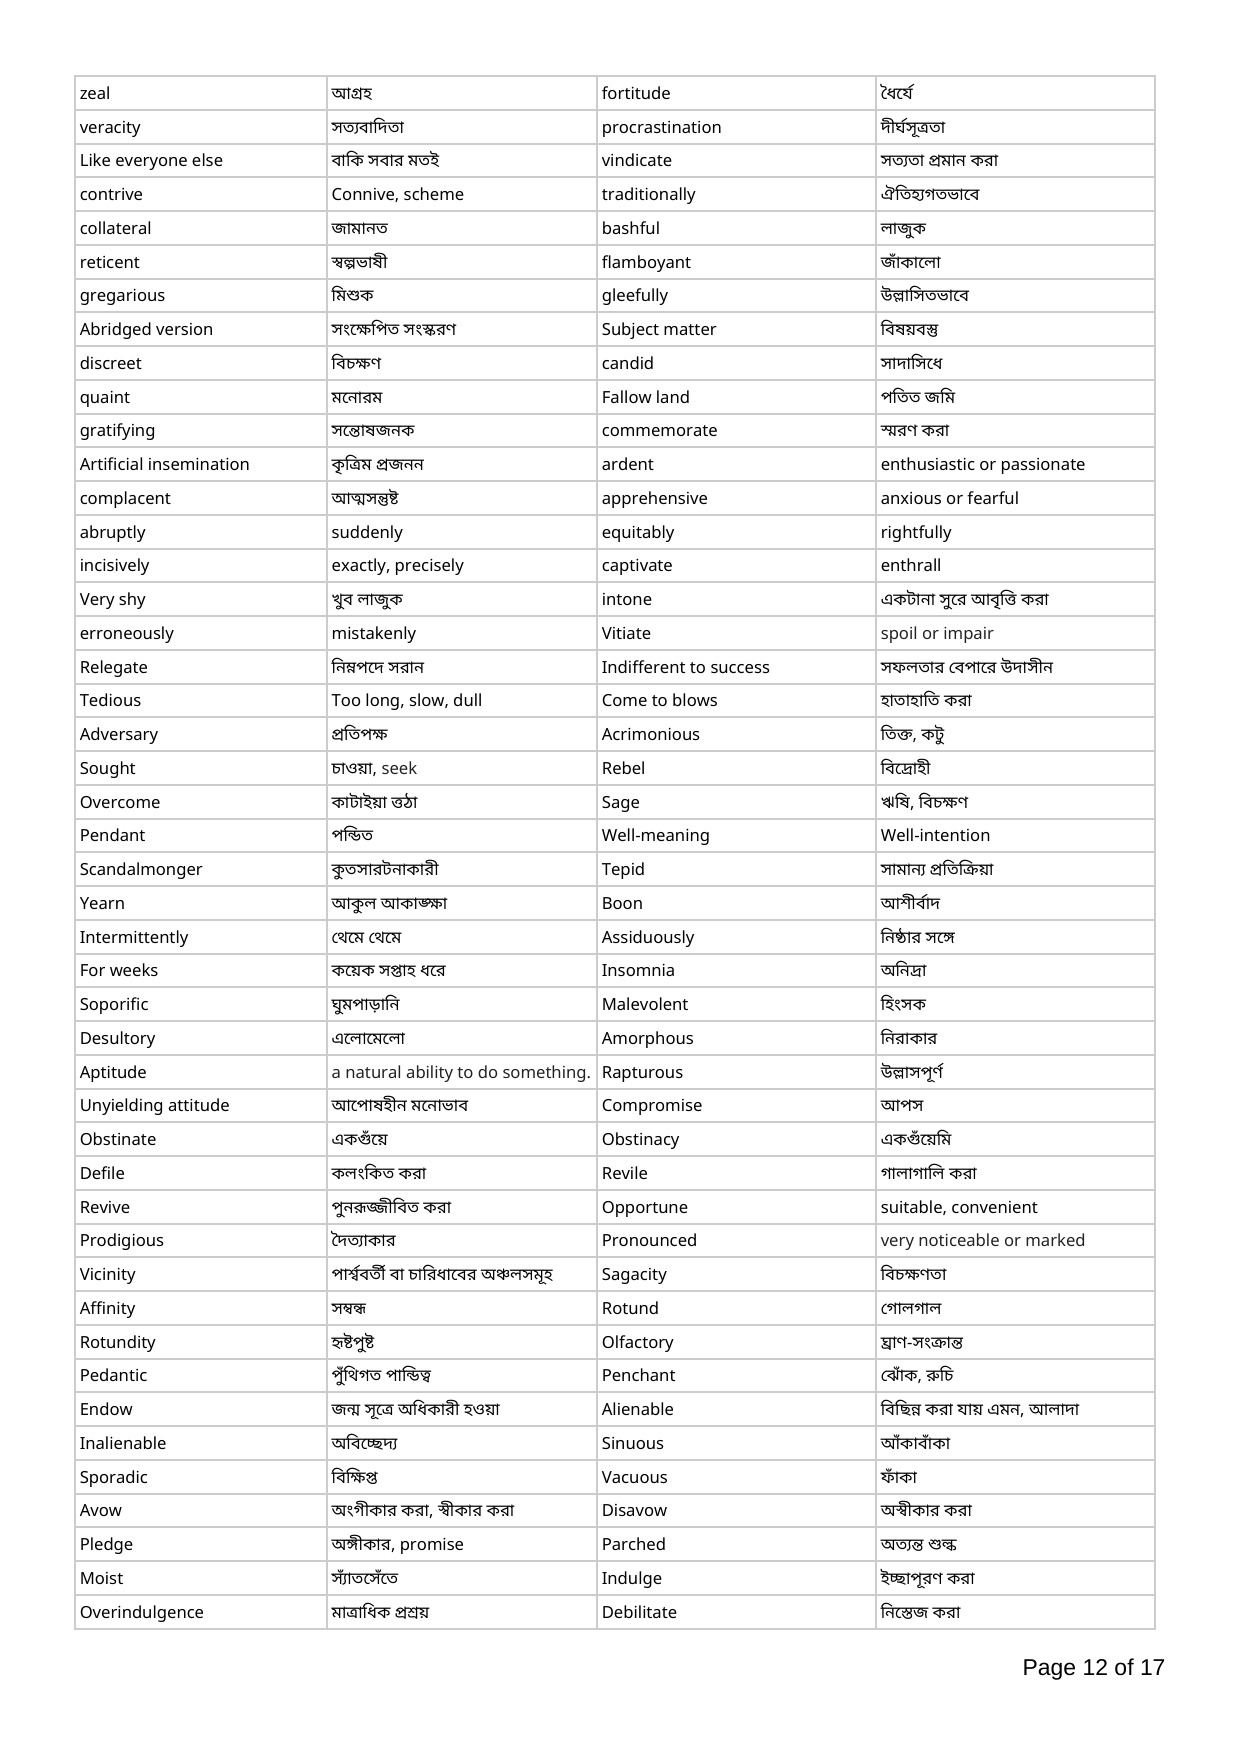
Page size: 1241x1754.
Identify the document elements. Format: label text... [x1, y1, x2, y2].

table_cell Pronounced [598, 1225, 875, 1256]
table_cell মাত্রাধিক প্রশ্রয় [328, 1596, 596, 1627]
table_cell Scandalmonger [76, 853, 326, 885]
table_cell মিশুক [328, 280, 596, 311]
table_cell Prodigious [76, 1225, 326, 1256]
table_cell নিস্তেজ করা [877, 1596, 1154, 1627]
table_cell Desultory [76, 1022, 326, 1054]
table_cell সামান্য প্রতিক্রিয়া [877, 853, 1154, 885]
table_cell পতিত জমি [877, 381, 1154, 412]
table_cell reticent [76, 246, 326, 277]
table_cell Sagacity [598, 1258, 875, 1290]
table_cell Acrimonious [598, 718, 875, 750]
table_cell বিদ্রোহী [877, 752, 1154, 784]
table_cell স্বল্পভাষী [328, 246, 596, 277]
table_cell বাকি সবার মতই [328, 145, 596, 176]
table_cell উল্লাসপূর্ণ [877, 1056, 1154, 1087]
table_cell Intermittently [76, 921, 326, 952]
table_cell জন্ম সূত্রে অধিকারী হওয়া [328, 1393, 596, 1425]
table_cell candid [598, 347, 875, 379]
table_cell আত্মসন্তুষ্ট [328, 482, 596, 514]
table_cell আশীর্বাদ [877, 887, 1154, 919]
table_cell একগুঁয়ে [328, 1123, 596, 1155]
table_cell জামানত [328, 212, 596, 244]
table_cell জাঁকালো [877, 246, 1154, 277]
table_cell contrive [76, 178, 326, 210]
table_cell অত্যন্ত শুল্ক [877, 1528, 1154, 1560]
table_cell ঋষি, বিচক্ষণ [877, 786, 1154, 817]
table_cell লাজুক [877, 212, 1154, 244]
table_cell একগুঁয়েমি [877, 1123, 1154, 1155]
table_cell আপোষহীন মনোভাব [328, 1090, 596, 1121]
table_cell Overcome [76, 786, 326, 817]
table_cell Soporific [76, 988, 326, 1020]
table_cell উল্লাসিতভাবে [877, 280, 1154, 311]
table_cell চাওয়া, seek [328, 752, 596, 784]
table_cell বিছিন্ন করা যায় এমন, আলাদা [877, 1393, 1154, 1425]
table_cell হিংসক [877, 988, 1154, 1020]
table_cell ইচ্ছাপূরণ করা [877, 1562, 1154, 1594]
table_cell Aptitude [76, 1056, 326, 1087]
table_cell flamboyant [598, 246, 875, 277]
table_cell Olfactory [598, 1326, 875, 1357]
table_cell Fallow land [598, 381, 875, 412]
table_cell Insomnia [598, 955, 875, 986]
table_cell তিক্ত, কটু [877, 718, 1154, 750]
table_cell spoil or impair [877, 617, 1154, 649]
table_cell commemorate [598, 415, 875, 446]
table_cell Vitiate [598, 617, 875, 649]
table_cell Revive [76, 1191, 326, 1222]
table_cell Penchant [598, 1360, 875, 1391]
table_cell enthrall [877, 550, 1154, 581]
table_cell apprehensive [598, 482, 875, 514]
table_cell কুতসারটনাকারী [328, 853, 596, 885]
table_cell দীর্ঘসূত্রতা [877, 111, 1154, 142]
table_cell intone [598, 583, 875, 615]
table_cell Sought [76, 752, 326, 784]
table_cell Well-intention [877, 820, 1154, 851]
table_cell বিক্ষিপ্ত [328, 1461, 596, 1492]
table_cell Overindulgence [76, 1596, 326, 1627]
table_cell দৈত্যাকার [328, 1225, 596, 1256]
table_cell zeal [76, 77, 326, 109]
table_cell traditionally [598, 178, 875, 210]
table_cell হাতাহাতি করা [877, 685, 1154, 716]
table_cell gratifying [76, 415, 326, 446]
table_cell exactly, precisely [328, 550, 596, 581]
table_cell সন্তোষজনক [328, 415, 596, 446]
table_cell ardent [598, 448, 875, 480]
table_cell নিম্নপদে সরান [328, 651, 596, 682]
table_cell Disavow [598, 1495, 875, 1526]
table_cell abruptly [76, 516, 326, 547]
table_cell Amorphous [598, 1022, 875, 1054]
table_cell equitably [598, 516, 875, 547]
table_cell অবিচ্ছেদ্য [328, 1427, 596, 1459]
table_cell সফলতার বেপারে উদাসীন [877, 651, 1154, 682]
table_cell Sinuous [598, 1427, 875, 1459]
table_cell Rebel [598, 752, 875, 784]
table_cell Come to blows [598, 685, 875, 716]
table_cell Debilitate [598, 1596, 875, 1627]
table_cell bashful [598, 212, 875, 244]
table_cell ঘুমপাড়ানি [328, 988, 596, 1020]
table_cell Subject matter [598, 313, 875, 345]
table_cell Pedantic [76, 1360, 326, 1391]
table_cell নিরাকার [877, 1022, 1154, 1054]
table_cell গালাগালি করা [877, 1157, 1154, 1189]
table_cell Obstinacy [598, 1123, 875, 1155]
table_cell কৃত্রিম প্রজনন [328, 448, 596, 480]
table_cell Rotundity [76, 1326, 326, 1357]
table_cell Rapturous [598, 1056, 875, 1087]
table_cell Inalienable [76, 1427, 326, 1459]
table_cell Defile [76, 1157, 326, 1189]
table_cell Endow [76, 1393, 326, 1425]
table_cell বিচক্ষণ [328, 347, 596, 379]
table_cell ঘ্রাণ-সংক্রান্ত [877, 1326, 1154, 1357]
table_cell অস্বীকার করা [877, 1495, 1154, 1526]
table_cell Malevolent [598, 988, 875, 1020]
table_cell কয়েক সপ্তাহ ধরে [328, 955, 596, 986]
table_cell Moist [76, 1562, 326, 1594]
table_cell Tepid [598, 853, 875, 885]
table_cell erroneously [76, 617, 326, 649]
table_cell হৃষ্টপুষ্ট [328, 1326, 596, 1357]
table_cell সংক্ষেপিত সংস্করণ [328, 313, 596, 345]
table_cell procrastination [598, 111, 875, 142]
table_cell Opportune [598, 1191, 875, 1222]
table_cell Abridged version [76, 313, 326, 345]
table_cell Very shy [76, 583, 326, 615]
table_cell Sage [598, 786, 875, 817]
table_cell very noticeable or marked [877, 1225, 1154, 1256]
table_cell মনোরম [328, 381, 596, 412]
table_cell mistakenly [328, 617, 596, 649]
table_cell ফাঁকা [877, 1461, 1154, 1492]
table_cell Indifferent to success [598, 651, 875, 682]
table_cell Pledge [76, 1528, 326, 1560]
table_cell Well-meaning [598, 820, 875, 851]
table_cell পুঁথিগত পান্ডিত্ব [328, 1360, 596, 1391]
table_cell Alienable [598, 1393, 875, 1425]
table_cell Revile [598, 1157, 875, 1189]
table_cell গোলগাল [877, 1292, 1154, 1324]
table_cell স্মরণ করা [877, 415, 1154, 446]
table_cell খুব লাজুক [328, 583, 596, 615]
table_cell সত্যবাদিতা [328, 111, 596, 142]
table_cell আপস [877, 1090, 1154, 1121]
table_cell Affinity [76, 1292, 326, 1324]
table_cell সম্বন্ধ [328, 1292, 596, 1324]
table_cell ঝোঁক, রুচি [877, 1360, 1154, 1391]
table_cell Assiduously [598, 921, 875, 952]
table_cell discreet [76, 347, 326, 379]
table_cell veracity [76, 111, 326, 142]
table_cell ধৈর্যে [877, 77, 1154, 109]
table_cell এলোমেলো [328, 1022, 596, 1054]
table_cell পার্শ্ববর্তী বা চারিধাবের অঞ্চলসমূহ [328, 1258, 596, 1290]
table_cell captivate [598, 550, 875, 581]
table_cell প্রতিপক্ষ [328, 718, 596, 750]
table_cell complacent [76, 482, 326, 514]
table_cell fortitude [598, 77, 875, 109]
table_cell rightfully [877, 516, 1154, 547]
table_cell Pendant [76, 820, 326, 851]
table_cell Like everyone else [76, 145, 326, 176]
table_cell Tedious [76, 685, 326, 716]
table_cell suitable, convenient [877, 1191, 1154, 1222]
table_cell অঙ্গীকার, promise [328, 1528, 596, 1560]
table_cell স্যাঁতসেঁতে [328, 1562, 596, 1594]
table_cell বিষয়বস্তু [877, 313, 1154, 345]
table_cell gregarious [76, 280, 326, 311]
table_cell Adversary [76, 718, 326, 750]
table_cell Vacuous [598, 1461, 875, 1492]
table_cell অনিদ্রা [877, 955, 1154, 986]
table_cell Connive, scheme [328, 178, 596, 210]
table_cell Vicinity [76, 1258, 326, 1290]
table_cell আগ্রহ [328, 77, 596, 109]
table_cell Rotund [598, 1292, 875, 1324]
table_cell কলংকিত করা [328, 1157, 596, 1189]
table_cell enthusiastic or passionate [877, 448, 1154, 480]
table_cell collateral [76, 212, 326, 244]
table_cell anxious or fearful [877, 482, 1154, 514]
table_cell Indulge [598, 1562, 875, 1594]
table_cell Avow [76, 1495, 326, 1526]
table_cell সত্যতা প্রমান করা [877, 145, 1154, 176]
table_cell পুনরূজ্জীবিত করা [328, 1191, 596, 1222]
table_cell Boon [598, 887, 875, 919]
table_cell Yearn [76, 887, 326, 919]
table_cell a natural ability to do something. [328, 1056, 596, 1087]
table_cell Artificial insemination [76, 448, 326, 480]
table_cell Parched [598, 1528, 875, 1560]
table_cell বিচক্ষণতা [877, 1258, 1154, 1290]
table_cell নিষ্ঠার সঙ্গে [877, 921, 1154, 952]
table_cell থেমে থেমে [328, 921, 596, 952]
table_cell vindicate [598, 145, 875, 176]
table_cell Compromise [598, 1090, 875, 1121]
table_cell gleefully [598, 280, 875, 311]
table_cell Relegate [76, 651, 326, 682]
table_cell Too long, slow, dull [328, 685, 596, 716]
table_cell পন্ডিত [328, 820, 596, 851]
table_cell আকুল আকাঙ্ক্ষা [328, 887, 596, 919]
table_cell সাদাসিধে [877, 347, 1154, 379]
table_cell suddenly [328, 516, 596, 547]
table_cell কাটাইয়া ত্তঠা [328, 786, 596, 817]
table_cell ঐতিহ্যগতভাবে [877, 178, 1154, 210]
table_cell Obstinate [76, 1123, 326, 1155]
table_cell আঁকাবাঁকা [877, 1427, 1154, 1459]
table_cell একটানা সুরে আবৃত্তি করা [877, 583, 1154, 615]
table_cell quaint [76, 381, 326, 412]
table_cell incisively [76, 550, 326, 581]
table_cell Sporadic [76, 1461, 326, 1492]
table_cell Unyielding attitude [76, 1090, 326, 1121]
table_cell For weeks [76, 955, 326, 986]
table_cell অংগীকার করা, স্বীকার করা [328, 1495, 596, 1526]
